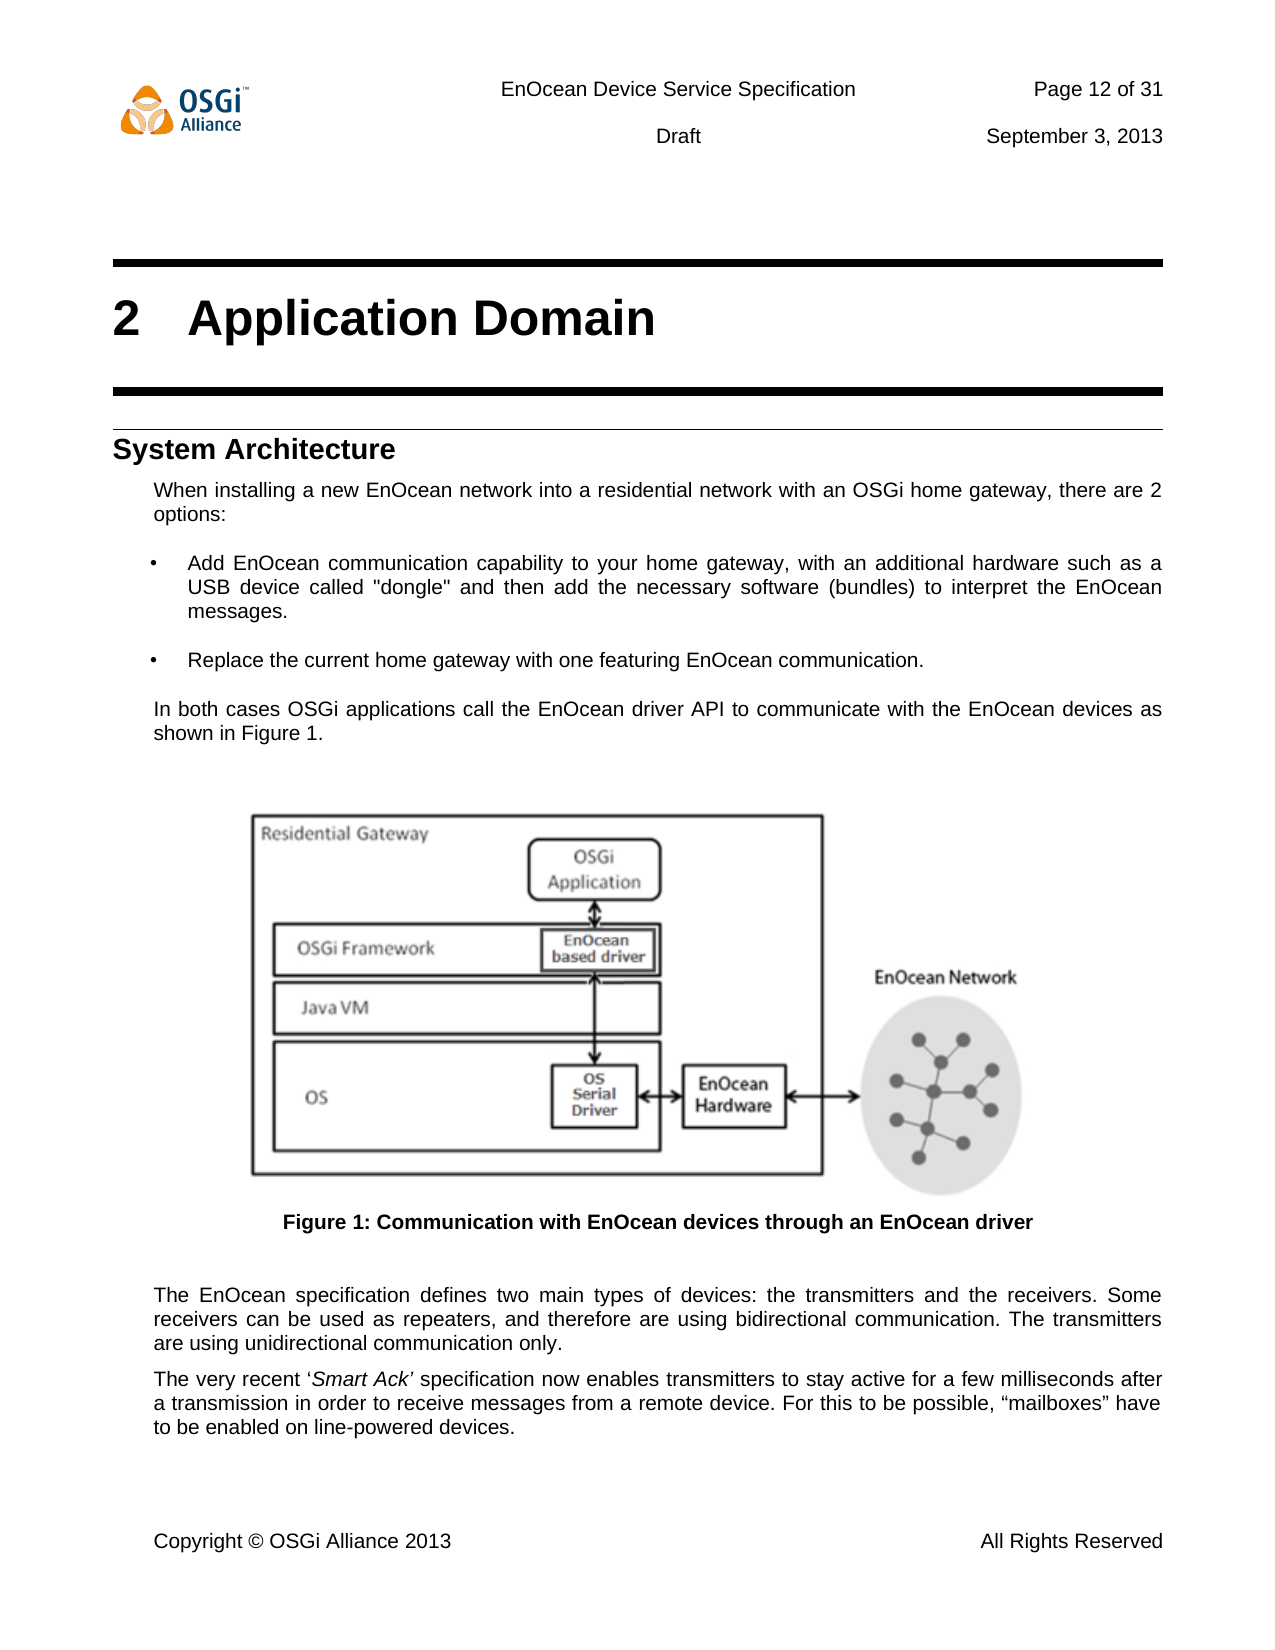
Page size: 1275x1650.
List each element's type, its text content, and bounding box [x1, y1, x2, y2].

list Add EnOcean communication capability to your home gateway, with an additional hardware such as a USB device called "dongle" and then add the necessary software (bundles) to interpret the EnOcean messages. [150, 551, 1163, 623]
picture [241, 806, 1035, 1210]
text The EnOcean specification defines two main types of devices: the transmitters and the receivers. Some receivers can be used as repeaters, and therefore are using bidirectional communication. The transmitters are using unidirectional communication only. [153, 1282, 1163, 1354]
text In both cases OSGi applications call the EnOcean driver API to communicate with the EnOcean devices as shown in Figure 1. [153, 697, 1163, 745]
text The very recent ‘Smart Ack’ specification now enables transmitters to stay active for a few milliseconds after a transmission in order to receive messages from a remote device. For this to be possible, “mailboxes” have to be enabled on line-powered devices. [153, 1367, 1163, 1439]
list Replace the current home gateway with one featuring EnOcean communication. [150, 648, 1163, 672]
text Figure 1: Communication with EnOcean devices through an EnOcean driver [153, 1210, 1163, 1233]
subtitle Application Domain [112, 260, 1163, 396]
picture [113, 78, 257, 142]
text When installing a new EnOcean network into a residential network with an OSGi home gateway, there are 2 options: [153, 478, 1163, 526]
subtitle System Architecture [112, 430, 1163, 466]
